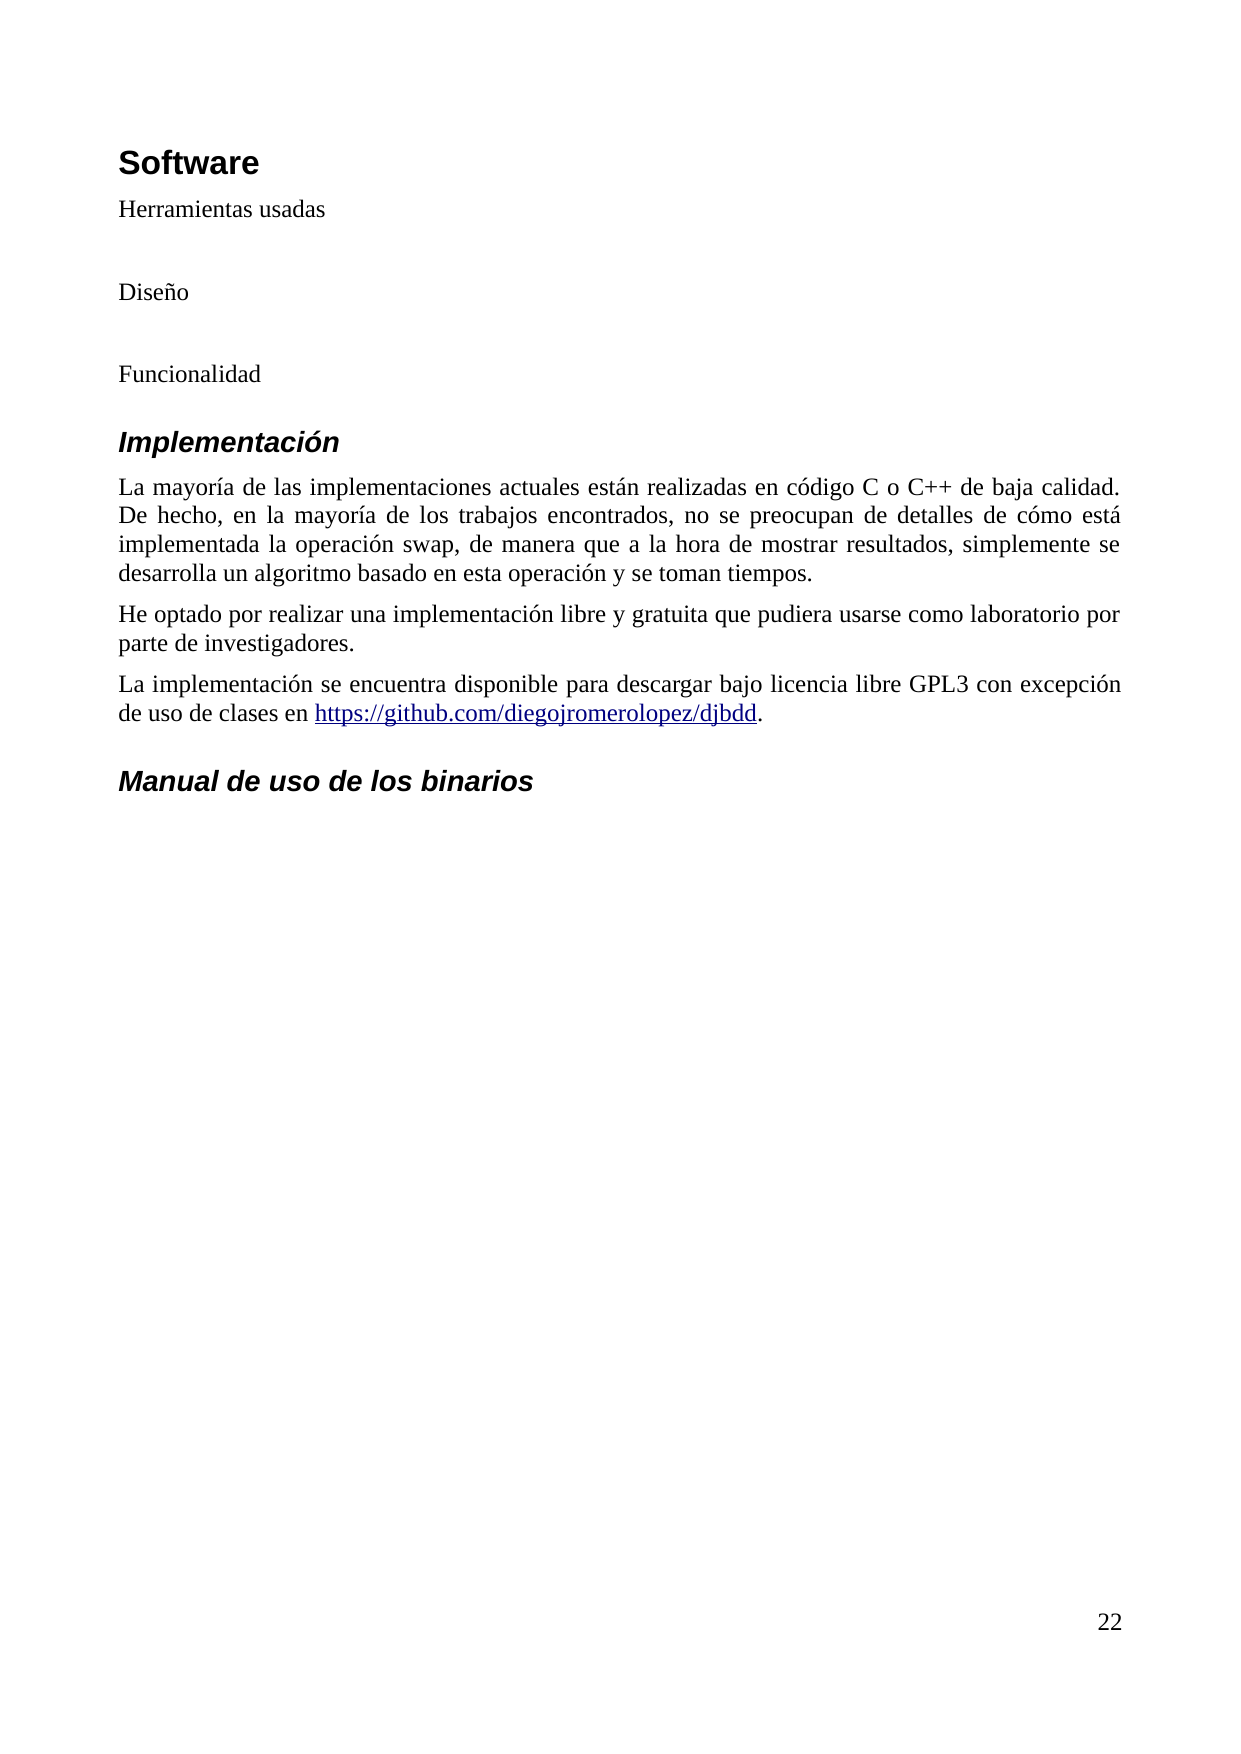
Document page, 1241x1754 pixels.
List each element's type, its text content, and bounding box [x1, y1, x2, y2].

text Herramientas usadas [118, 194, 1122, 223]
text He optado por realizar una implementación libre y gratuita que pudiera usarse como laboratorio por parte de investigadores. [118, 599, 1122, 657]
text Funcionalidad [118, 359, 1122, 388]
subtitle Software [118, 143, 1122, 182]
text La mayoría de las implementaciones actuales están realizadas en código C o C++ de baja calidad. De hecho, en la mayoría de los trabajos encontrados, no se preocupan de detalles de cómo está implementada la operación swap, de manera que a la hora de mostrar resultados, simplemente se desarrolla un algoritmo basado en esta operación y se toman tiempos. [118, 472, 1122, 587]
subtitle Manual de uso de los binarios [118, 764, 1122, 798]
text La implementación se encuentra disponible para descargar bajo licencia libre GPL3 con excepción de uso de clases en https://github.com/diegojromerolopez/djbdd. [118, 669, 1122, 727]
subtitle Implementación [118, 426, 1122, 459]
text Diseño [118, 277, 1122, 306]
